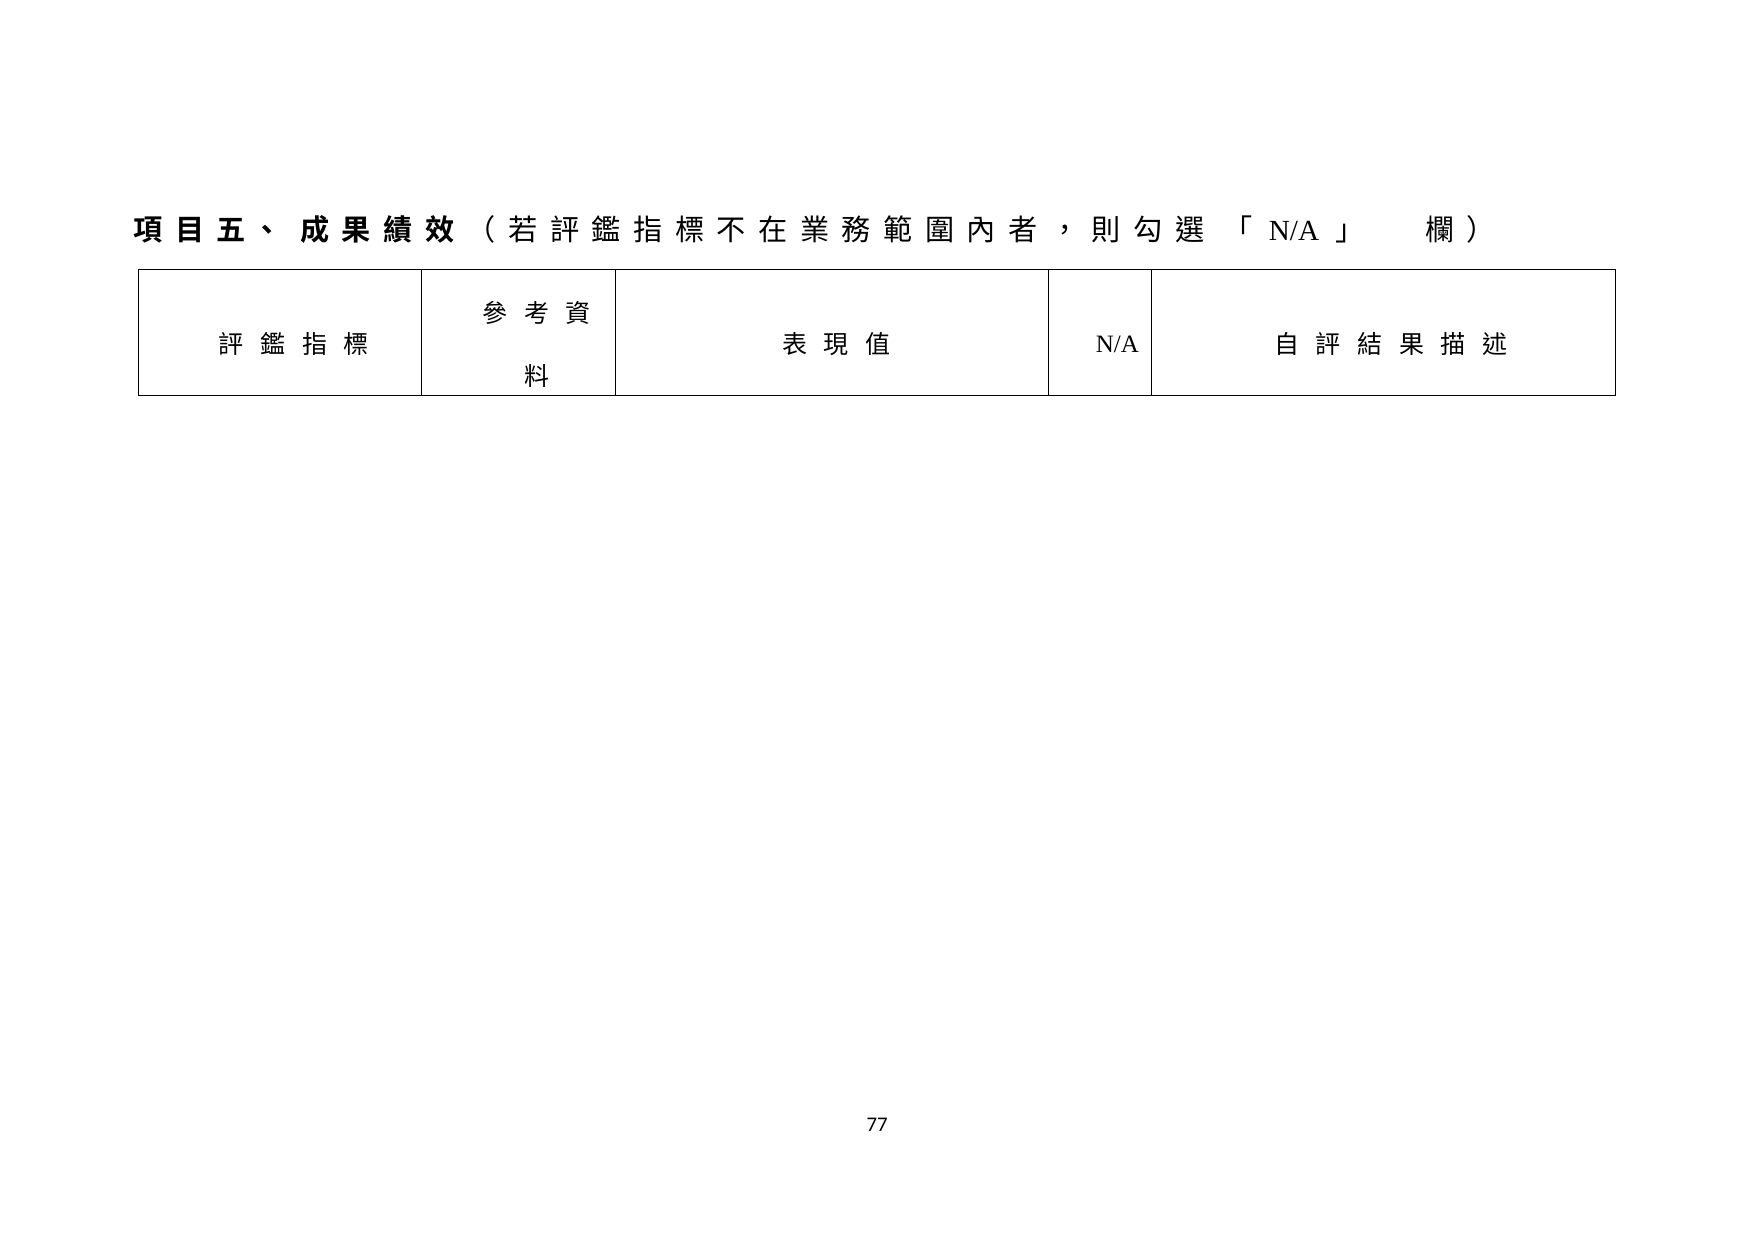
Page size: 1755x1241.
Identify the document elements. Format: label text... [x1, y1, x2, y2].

table_header 評鑑指標 [139, 270, 421, 395]
table_header N/A [1049, 270, 1151, 395]
table_header 表現值 [616, 270, 1048, 395]
table_header 參考資料 [422, 270, 615, 395]
table_header 自評結果描述 [1152, 270, 1615, 395]
text 項目五、成果績效（若評鑑指標不在業務範圍內者，則勾選「N/A」 欄） [109, 144, 1669, 269]
